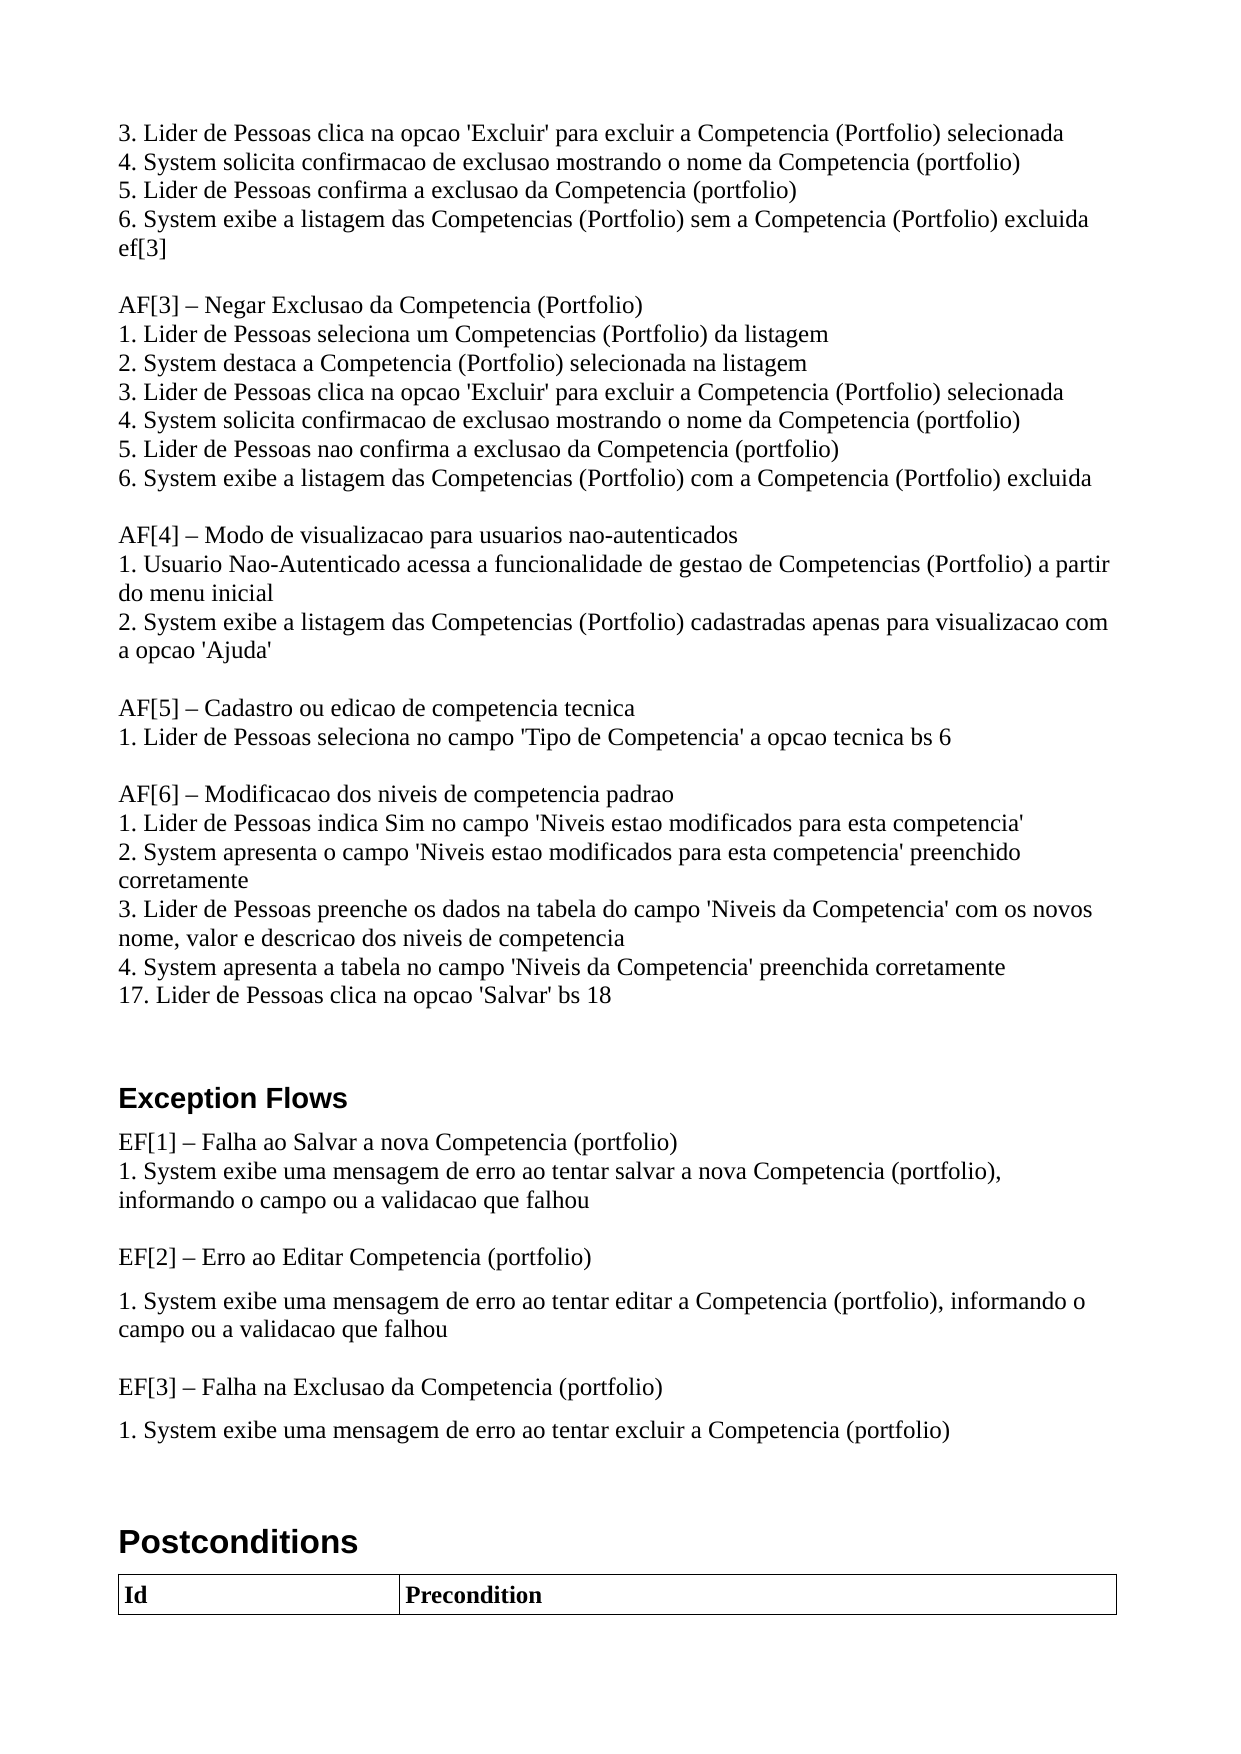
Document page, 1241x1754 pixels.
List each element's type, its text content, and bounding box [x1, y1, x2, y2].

text 6. System exibe a listagem das Competencias (Portfolio) com a Competencia (Portfolio) excluida [118, 463, 1122, 492]
text AF[5] – Cadastro ou edicao de competencia tecnica [118, 693, 1122, 722]
text 1. System exibe uma mensagem de erro ao tentar salvar a nova Competencia (portfolio), informando o campo ou a validacao que falhou [118, 1156, 1122, 1214]
text 2. System apresenta o campo 'Niveis estao modificados para esta competencia' preenchido corretamente [118, 837, 1122, 894]
text 3. Lider de Pessoas clica na opcao 'Excluir' para excluir a Competencia (Portfolio) selecionada [118, 118, 1122, 147]
text 1. System exibe uma mensagem de erro ao tentar editar a Competencia (portfolio), informando o campo ou a validacao que falhou [118, 1286, 1122, 1343]
text AF[6] – Modificacao dos niveis de competencia padrao [118, 779, 1122, 808]
table_header Id [119, 1575, 399, 1614]
subtitle Postconditions [118, 1522, 1122, 1561]
text AF[3] – Negar Exclusao da Competencia (Portfolio) [118, 291, 1122, 319]
text EF[2] – Erro ao Editar Competencia (portfolio) [118, 1242, 1122, 1271]
text 1. Lider de Pessoas seleciona no campo 'Tipo de Competencia' a opcao tecnica bs 6 [118, 722, 1122, 751]
text 1. Lider de Pessoas indica Sim no campo 'Niveis estao modificados para esta competencia' [118, 808, 1122, 837]
text 4. System solicita confirmacao de exclusao mostrando o nome da Competencia (portfolio) [118, 406, 1122, 434]
text EF[3] – Falha na Exclusao da Competencia (portfolio) [118, 1372, 1122, 1401]
text 4. System solicita confirmacao de exclusao mostrando o nome da Competencia (portfolio) [118, 147, 1122, 176]
text AF[4] – Modo de visualizacao para usuarios nao-autenticados [118, 521, 1122, 549]
table_header Precondition [400, 1575, 1116, 1614]
text 3. Lider de Pessoas clica na opcao 'Excluir' para excluir a Competencia (Portfolio) selecionada [118, 377, 1122, 406]
text 1. Usuario Nao-Autenticado acessa a funcionalidade de gestao de Competencias (Portfolio) a partir do menu inicial [118, 549, 1122, 607]
text 3. Lider de Pessoas preenche os dados na tabela do campo 'Niveis da Competencia' com os novos nome, valor e descricao dos niveis de competencia [118, 894, 1122, 952]
text 17. Lider de Pessoas clica na opcao 'Salvar' bs 18 [118, 981, 1122, 1009]
text 4. System apresenta a tabela no campo 'Niveis da Competencia' preenchida corretamente [118, 952, 1122, 981]
text EF[1] – Falha ao Salvar a nova Competencia (portfolio) [118, 1127, 1122, 1156]
text 5. Lider de Pessoas nao confirma a exclusao da Competencia (portfolio) [118, 434, 1122, 463]
text 2. System destaca a Competencia (Portfolio) selecionada na listagem [118, 348, 1122, 377]
text 1. System exibe uma mensagem de erro ao tentar excluir a Competencia (portfolio) [118, 1415, 1122, 1444]
text 5. Lider de Pessoas confirma a exclusao da Competencia (portfolio) [118, 176, 1122, 204]
text 2. System exibe a listagem das Competencias (Portfolio) cadastradas apenas para visualizacao com a opcao 'Ajuda' [118, 607, 1122, 664]
text 6. System exibe a listagem das Competencias (Portfolio) sem a Competencia (Portfolio) excluida ef[3] [118, 204, 1122, 262]
text 1. Lider de Pessoas seleciona um Competencias (Portfolio) da listagem [118, 319, 1122, 348]
subtitle Exception Flows [118, 1081, 1122, 1115]
